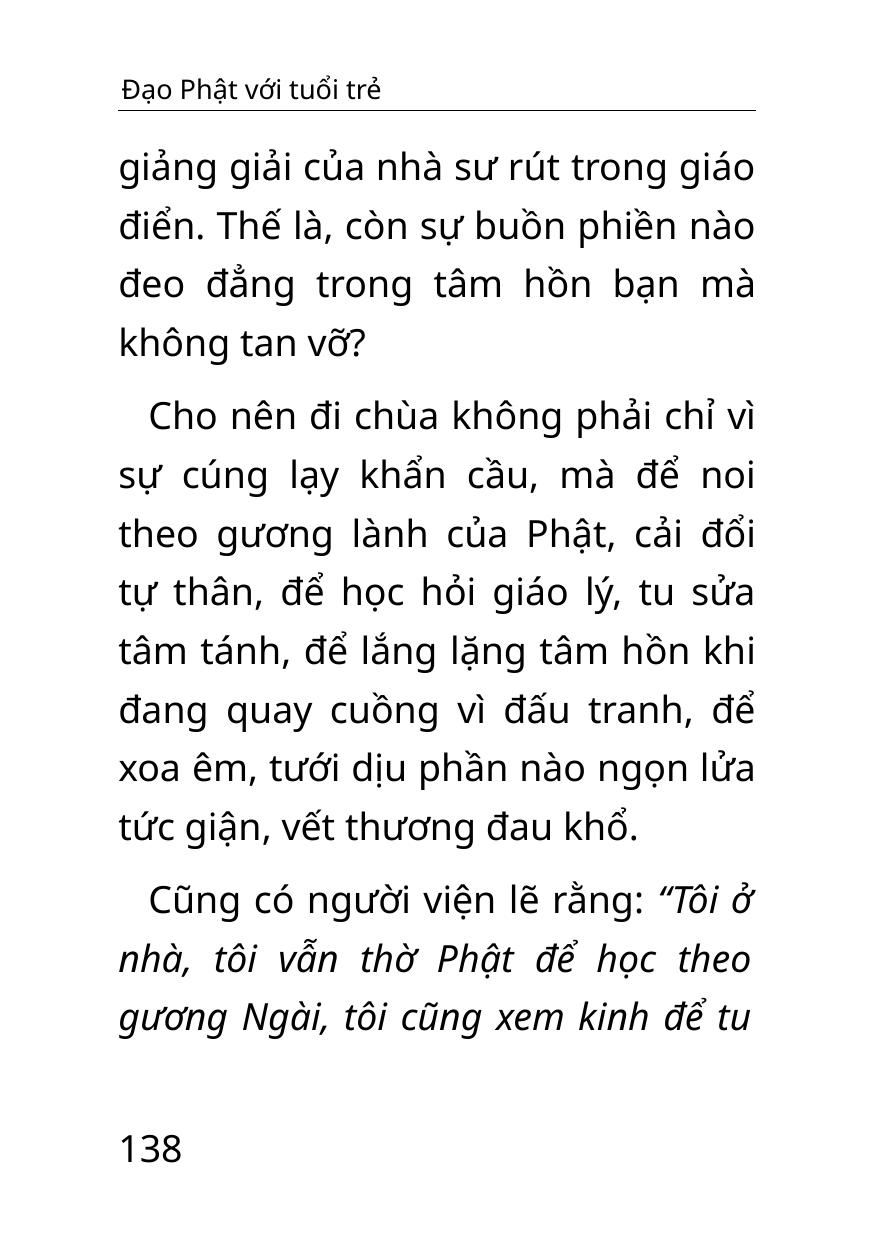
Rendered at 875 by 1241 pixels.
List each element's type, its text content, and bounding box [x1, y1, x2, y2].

text giảng giải của nhà sư rút trong giáo điển. Thế là, còn sự buồn phiền nào đeo đẳng trong tâm hồn bạn mà không tan vỡ? [118, 141, 756, 367]
text Cho nên đi chùa không phải chỉ vì sự cúng lạy khẩn cầu, mà để noi theo gương lành của Phật, cải đổi tự thân, để học hỏi giáo lý, tu sửa tâm tánh, để lắng lặng tâm hồn khi đang quay cuồng vì đấu tranh, để xoa êm, tưới dịu phần nào ngọn lửa tức giận, vết thương đau khổ. [118, 390, 756, 851]
text Cũng có người viện lẽ rằng: “Tôi ở nhà, tôi vẫn thờ Phật để học theo gương Ngài, tôi cũng xem kinh để tu [118, 873, 756, 1042]
